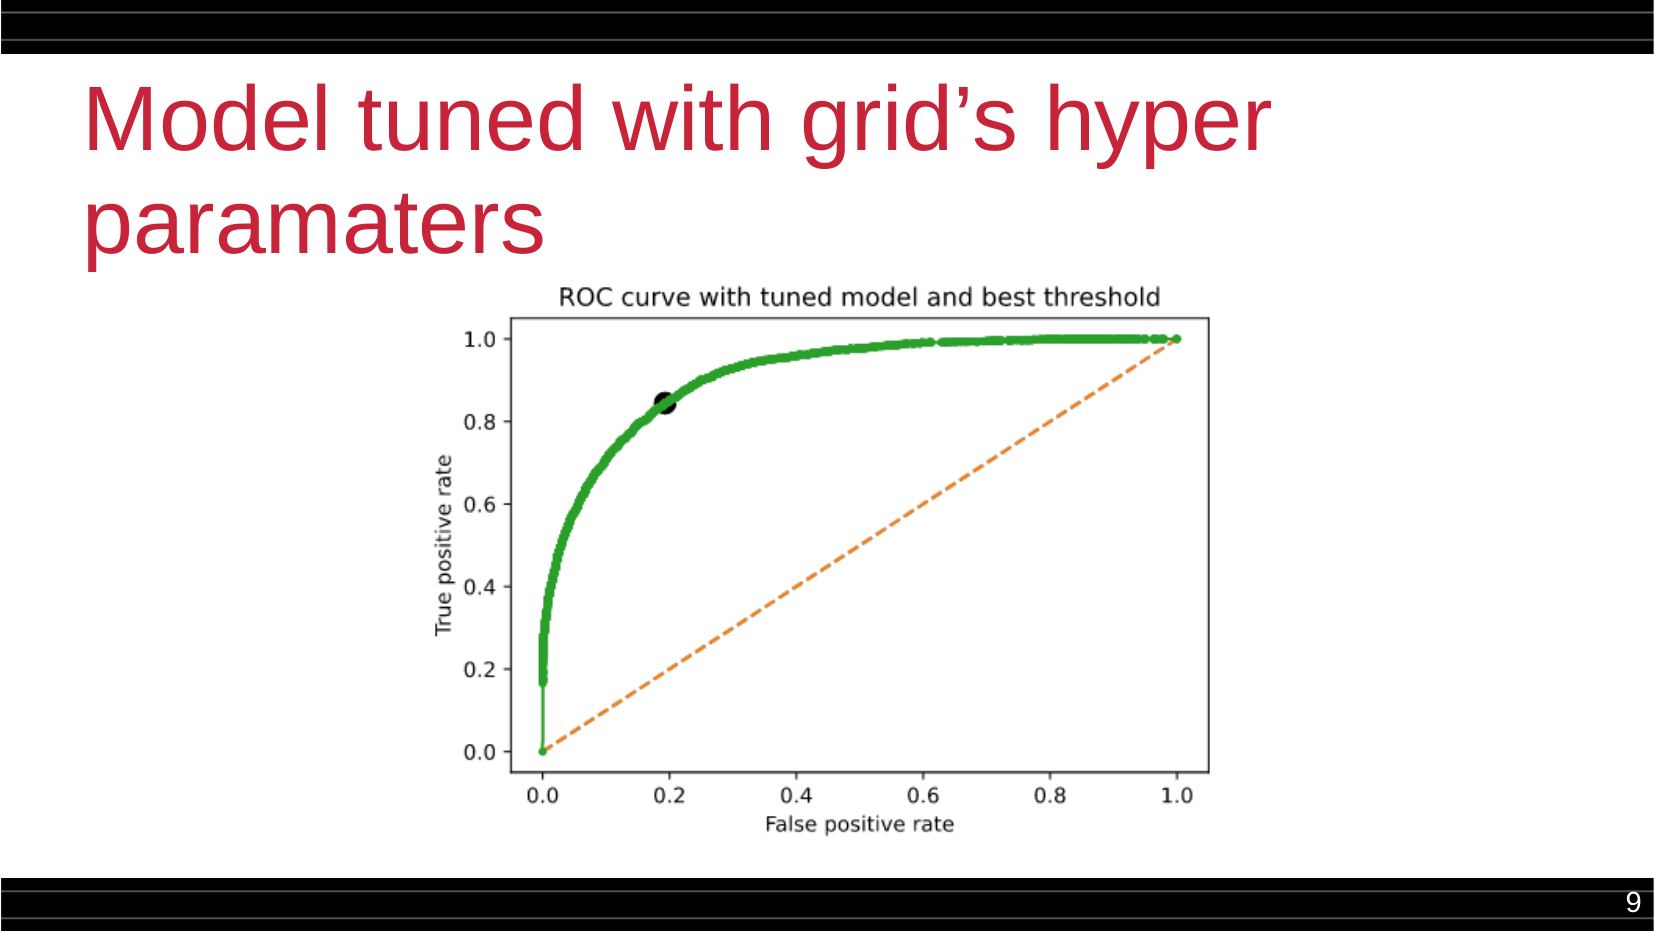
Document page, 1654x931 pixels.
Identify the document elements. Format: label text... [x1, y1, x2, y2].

title Model tuned with grid’s hyper paramaters [82, 67, 1571, 273]
picture [1, 0, 1654, 54]
picture [1, 878, 1654, 931]
picture [420, 272, 1224, 852]
